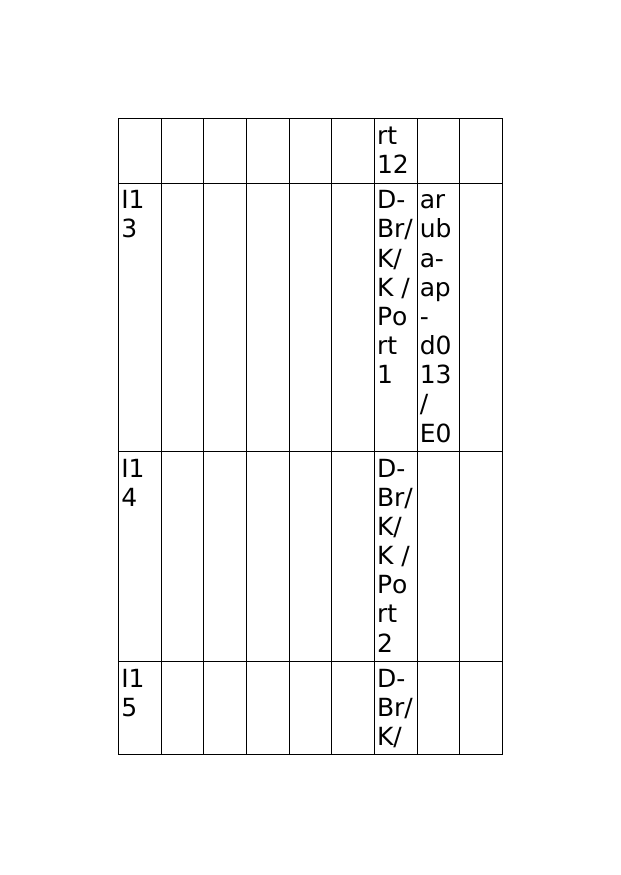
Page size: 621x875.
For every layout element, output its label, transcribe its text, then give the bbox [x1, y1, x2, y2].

table_cell I14 [119, 452, 161, 661]
table_cell [460, 119, 502, 182]
table_cell [290, 184, 331, 451]
table_cell [162, 452, 203, 661]
table_cell [460, 184, 502, 451]
table_cell [332, 662, 374, 754]
table_cell [332, 452, 374, 661]
table_cell [204, 119, 246, 182]
table_cell aruba-ap-d013 / E0 [418, 184, 459, 451]
table_cell [418, 119, 459, 182]
table_cell [460, 662, 502, 754]
table_cell [418, 452, 459, 661]
table_cell [204, 184, 246, 451]
table_cell I15 [119, 662, 161, 754]
table_cell D-Br/K/K / Port 1 [375, 184, 417, 451]
table_cell [162, 119, 203, 182]
table_cell [290, 662, 331, 754]
table_cell D-Br/K/ [375, 662, 417, 754]
table_cell [290, 452, 331, 661]
table_cell [290, 119, 331, 182]
table_cell [418, 662, 459, 754]
table_cell I13 [119, 184, 161, 451]
table_cell [460, 452, 502, 661]
table_cell D-Br/K/K / Port 2 [375, 452, 417, 661]
table_cell [247, 119, 289, 182]
table_cell [247, 662, 289, 754]
table_cell [332, 119, 374, 182]
table_cell [204, 452, 246, 661]
table_cell [204, 662, 246, 754]
table_cell [162, 662, 203, 754]
table_cell [119, 119, 161, 182]
table_cell [247, 452, 289, 661]
table_cell [162, 184, 203, 451]
table_cell [247, 184, 289, 451]
table_cell rt 12 [375, 119, 417, 182]
table_cell [332, 184, 374, 451]
